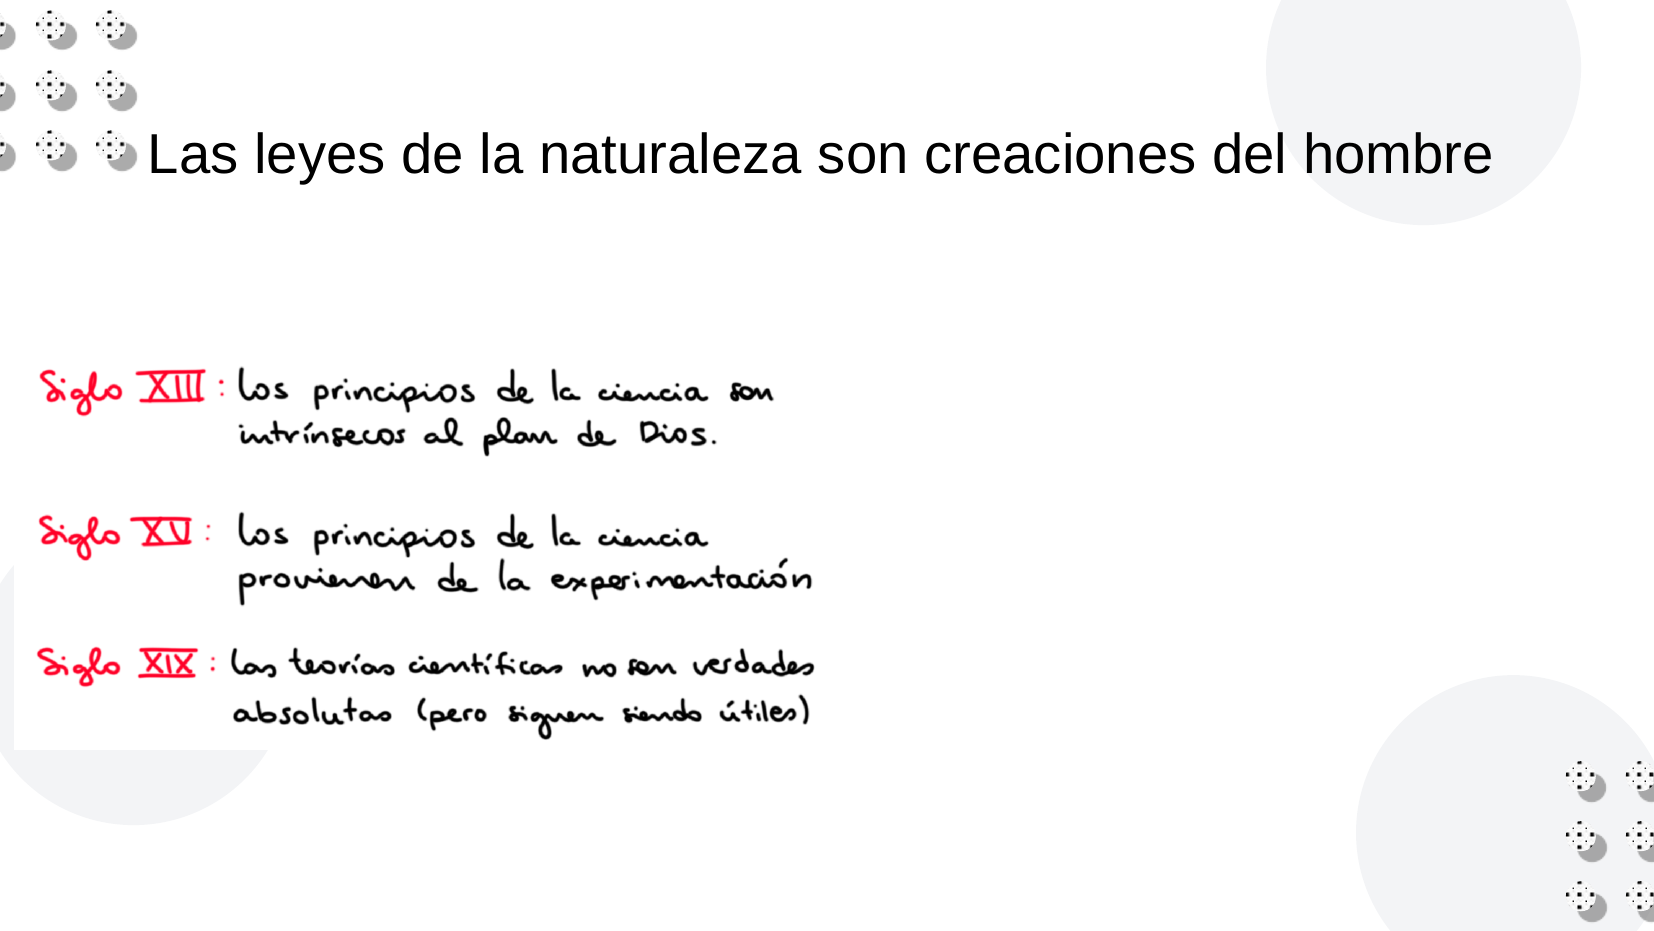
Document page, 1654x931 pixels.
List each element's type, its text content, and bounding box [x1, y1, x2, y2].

picture [0, 73, 6, 98]
picture [1565, 821, 1596, 852]
picture [35, 10, 66, 41]
picture [0, 133, 7, 158]
title Las leyes de la naturaleza son creaciones del hombre [76, 76, 1565, 233]
picture [1565, 761, 1596, 792]
picture [1625, 761, 1654, 792]
picture [95, 10, 126, 41]
picture [1565, 881, 1596, 912]
picture [35, 70, 66, 101]
picture [35, 130, 67, 161]
picture [99, 70, 123, 76]
picture [0, 13, 6, 38]
picture [1625, 881, 1654, 912]
picture [1625, 821, 1654, 852]
picture [14, 337, 826, 750]
